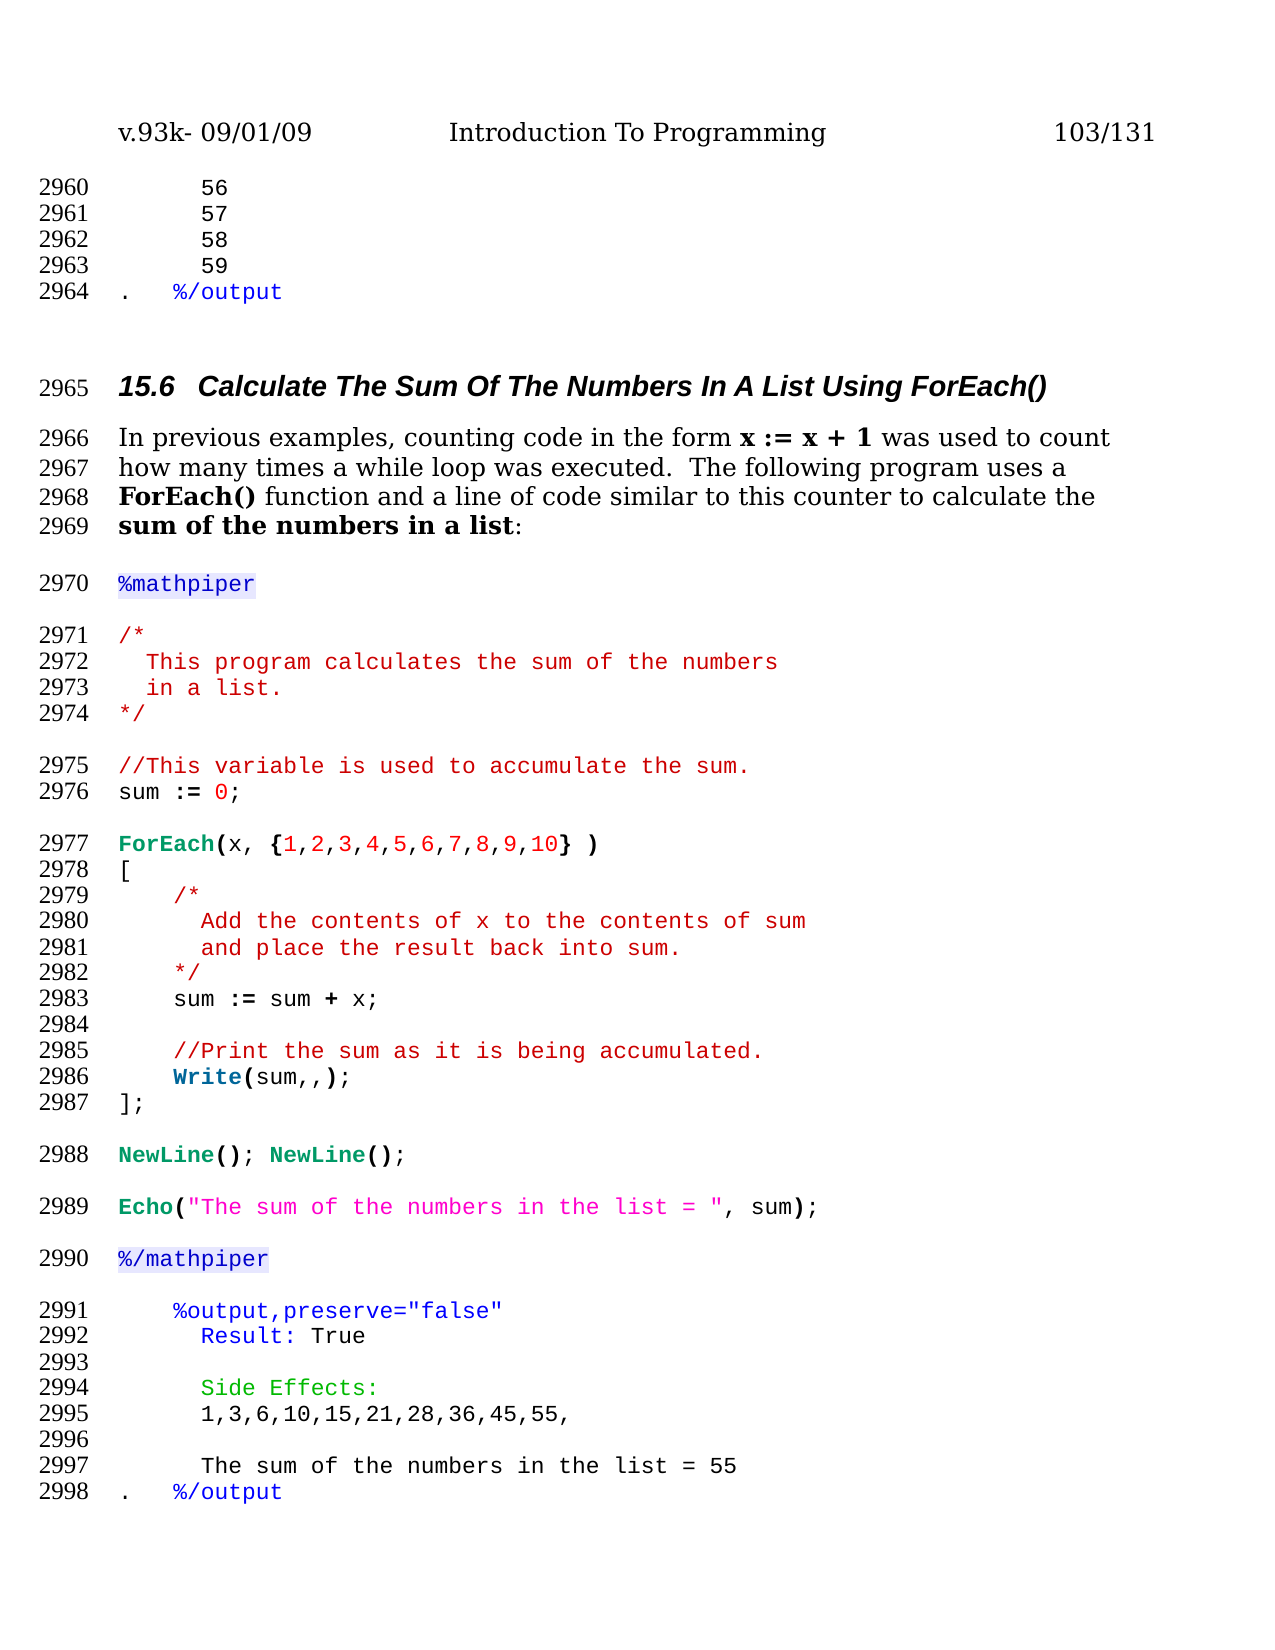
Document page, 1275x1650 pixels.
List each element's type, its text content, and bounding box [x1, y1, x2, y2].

text . %/output [118, 1481, 1157, 1506]
text [ [118, 858, 1157, 884]
text Side Effects: [118, 1377, 1157, 1403]
text in a list. [118, 676, 1157, 702]
text and place the result back into sum. [118, 936, 1157, 962]
text //Print the sum as it is being accumulated. [118, 1039, 1157, 1066]
text Write(sum,,); [118, 1066, 1157, 1091]
text NewLine(); NewLine(); [118, 1143, 1157, 1169]
text ForEach(x, {1,2,3,4,5,6,7,8,9,10} ) [118, 832, 1157, 858]
text Echo("The sum of the numbers in the list = ", sum); [118, 1195, 1157, 1221]
text . %/output [118, 281, 1157, 306]
text Result: True [118, 1325, 1157, 1351]
text 59 [118, 254, 1157, 281]
text This program calculates the sum of the numbers [118, 651, 1157, 676]
text /* [118, 884, 1157, 910]
text %output,preserve="false" [118, 1299, 1157, 1325]
text %mathpiper [118, 573, 1157, 599]
text ]; [118, 1091, 1157, 1117]
text */ [118, 702, 1157, 728]
text In previous examples, counting code in the form x := x + 1 was used to count how many times a while loop was executed. The following program uses a ForEach() function and a line of code similar to this counter to calculate the sum of the numbers in a list: [118, 423, 1157, 541]
text %/mathpiper [118, 1247, 1157, 1273]
text 57 [118, 203, 1157, 229]
subtitle Calculate The Sum Of The Numbers In A List Using ForEach() [118, 369, 1157, 402]
text sum := sum + x; [118, 988, 1157, 1014]
text /* [118, 624, 1157, 651]
text 1,3,6,10,15,21,28,36,45,55, [118, 1403, 1157, 1429]
text */ [118, 962, 1157, 988]
text //This variable is used to accumulate the sum. [118, 754, 1157, 780]
text 56 [118, 177, 1157, 203]
text 58 [118, 229, 1157, 254]
text The sum of the numbers in the list = 55 [118, 1454, 1157, 1481]
text Add the contents of x to the contents of sum [118, 910, 1157, 936]
text sum := 0; [118, 780, 1157, 806]
